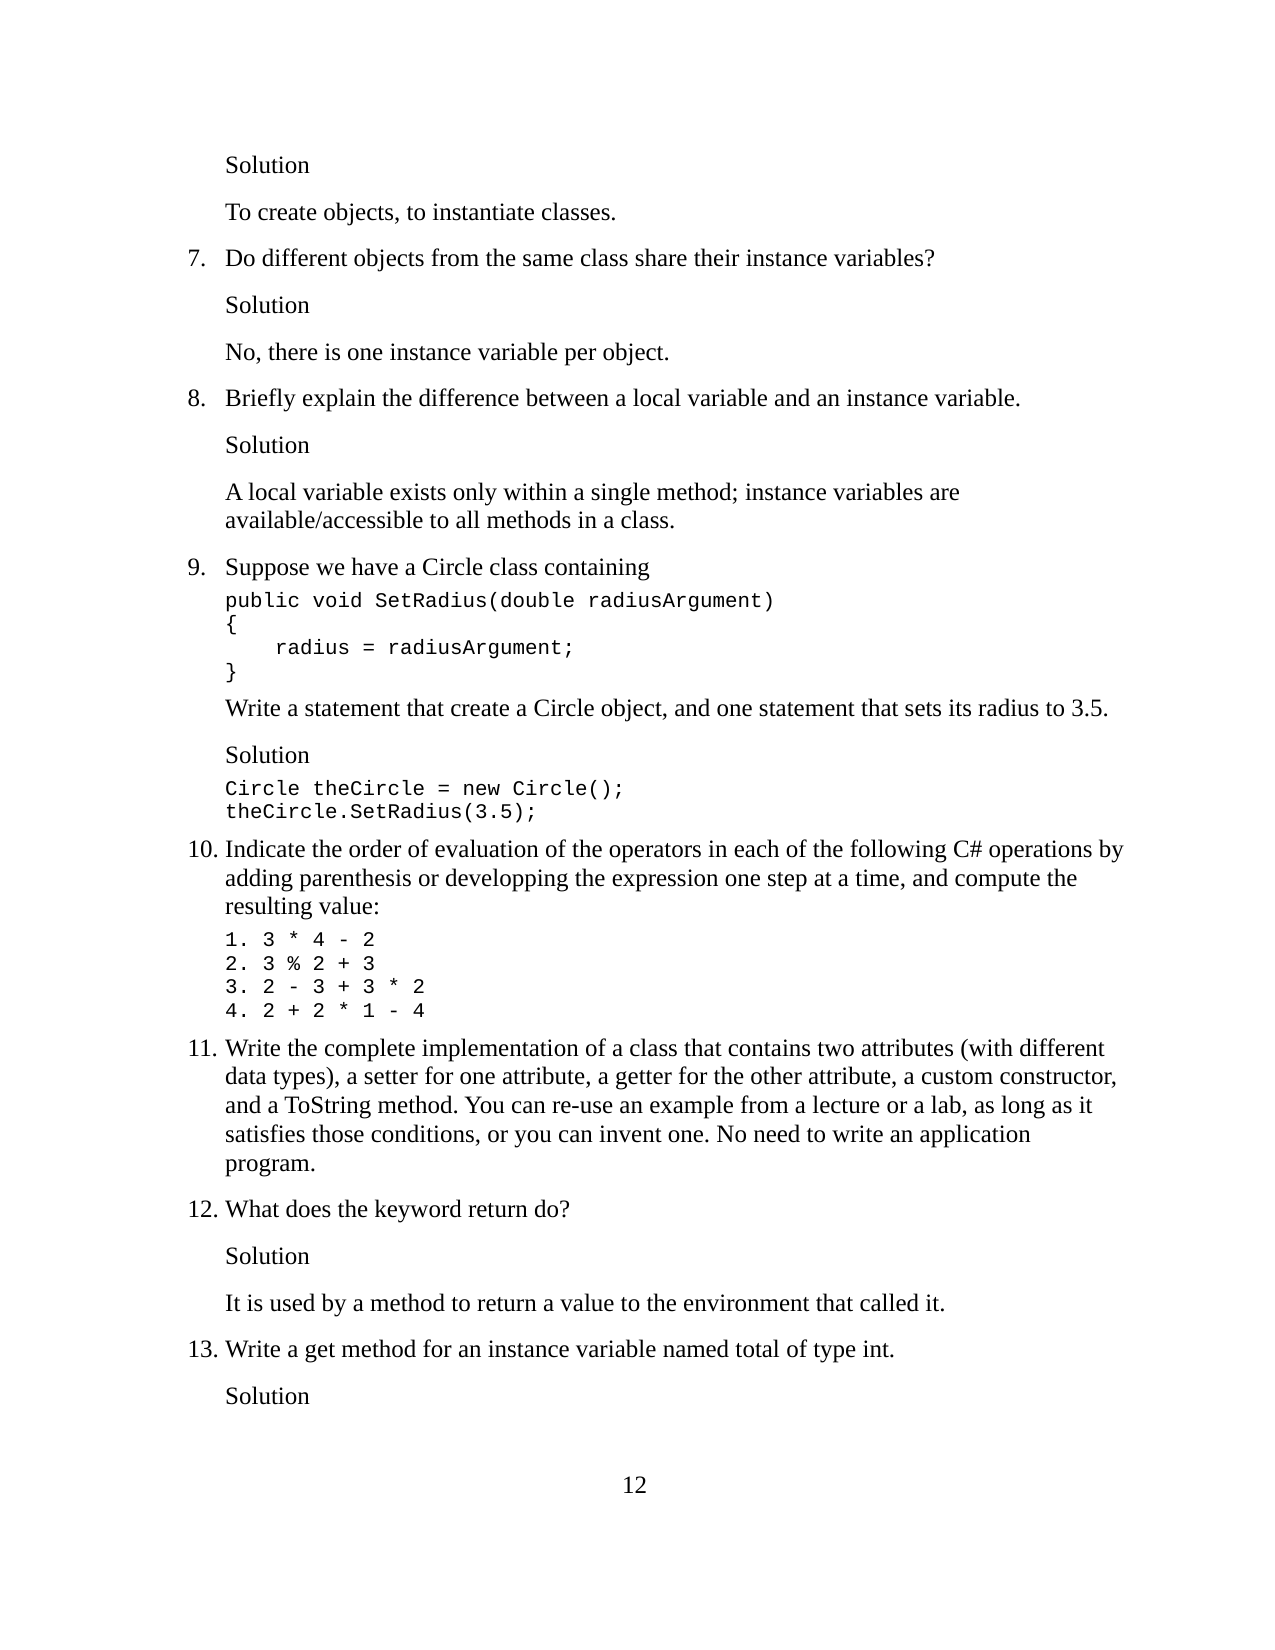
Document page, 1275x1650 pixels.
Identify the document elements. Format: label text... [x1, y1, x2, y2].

list Suppose we have a Circle class containing [187, 552, 1125, 581]
list Do different objects from the same class share their instance variables? [187, 243, 1125, 272]
list radius = radiusArgument; [187, 637, 1125, 661]
list Solution [187, 290, 1125, 319]
list It is used by a method to return a value to the environment that called it. [187, 1288, 1125, 1316]
list 2 - 3 + 3 * 2 [225, 976, 1125, 1000]
list } [187, 661, 1125, 684]
list Briefly explain the difference between a local variable and an instance variable. [187, 383, 1125, 412]
list 2 + 2 * 1 - 4 [225, 1000, 1125, 1024]
list Solution [187, 150, 1125, 179]
list Solution [187, 1241, 1125, 1270]
list Circle theCircle = new Circle(); [187, 778, 1125, 801]
list To create objects, to instantiate classes. [187, 197, 1125, 225]
list Solution [187, 430, 1125, 459]
list No, there is one instance variable per object. [187, 337, 1125, 365]
list { [187, 613, 1125, 637]
list Solution [187, 740, 1125, 769]
list Solution [187, 1381, 1125, 1410]
list Indicate the order of evaluation of the operators in each of the following C# operations by adding parenthesis or developping the expression one step at a time, and compute the resulting value: [187, 834, 1125, 920]
list 3 % 2 + 3 [225, 953, 1125, 976]
list Write a get method for an instance variable named total of type int. [187, 1334, 1125, 1363]
list public void SetRadius(double radiusArgument) [187, 590, 1125, 613]
list theCircle.SetRadius(3.5); [187, 801, 1125, 825]
list A local variable exists only within a single method; instance variables are available/accessible to all methods in a class. [187, 477, 1125, 534]
list Write the complete implementation of a class that contains two attributes (with different data types), a setter for one attribute, a getter for the other attribute, a custom constructor, and a ToString method. You can re-use an example from a lecture or a lab, as long as it satisfies those conditions, or you can invent one. No need to write an application program. [187, 1033, 1125, 1176]
list What does the keyword return do? [187, 1194, 1125, 1223]
list Write a statement that create a Circle object, and one statement that sets its radius to 3.5. [187, 693, 1125, 722]
list 3 * 4 - 2 [225, 929, 1125, 953]
